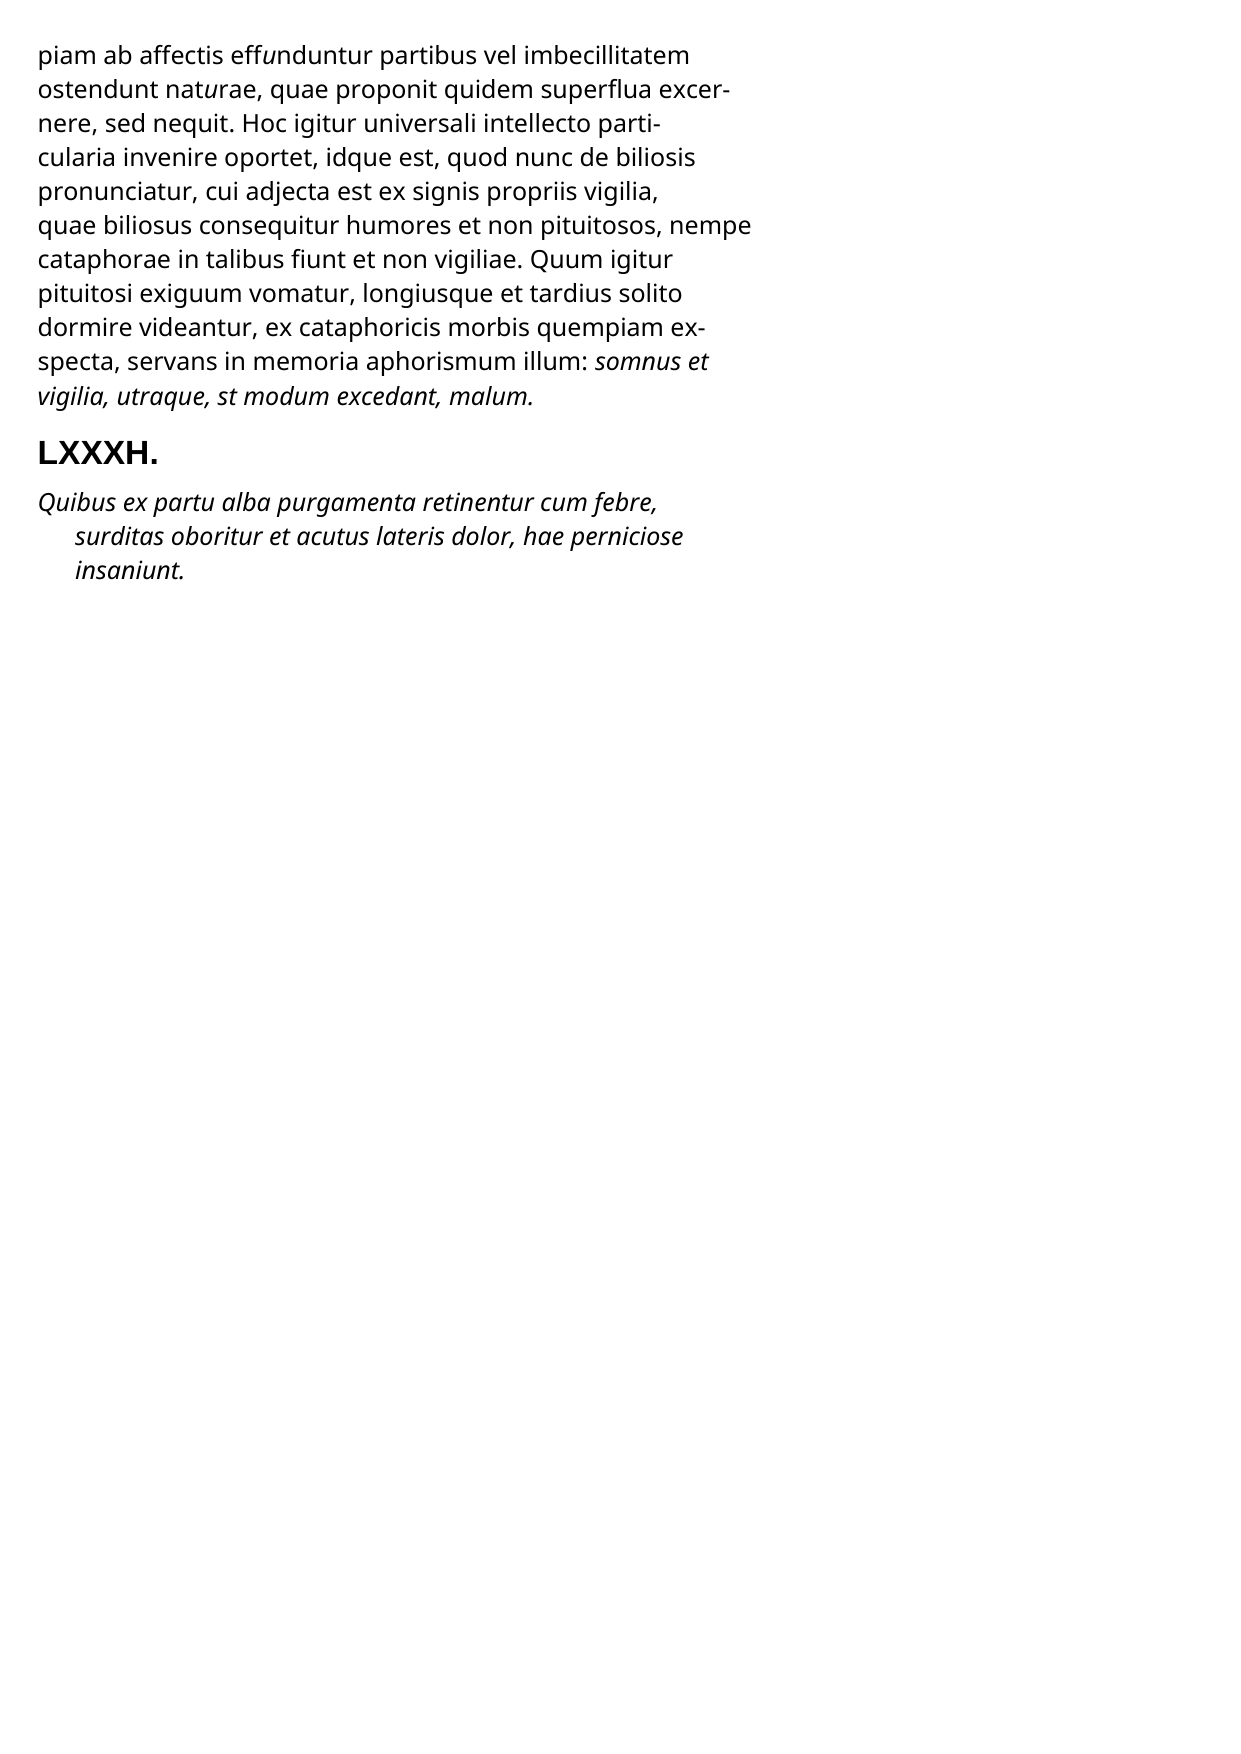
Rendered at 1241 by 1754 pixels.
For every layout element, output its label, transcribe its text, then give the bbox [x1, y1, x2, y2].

text Quibus ex partu alba purgamenta retinentur cum febre, surditas oboritur et acutus lateris dolor, hae perniciose insaniunt. [37, 484, 1203, 586]
text piam ab affectis effunduntur partibus vel imbecillitatem ostendunt naturae, quae proponit quidem superflua excer- nere, sed nequit. Hoc igitur universali intellecto parti- cularia invenire oportet, idque est, quod nunc de biliosis pronunciatur, cui adjecta est ex signis propriis vigilia, quae biliosus consequitur humores et non pituitosos, nempe cataphorae in talibus fiunt et non vigiliae. Quum igitur pituitosi exiguum vomatur, longiusque et tardius solito dormire videantur, ex cataphoricis morbis quempiam ex- specta, servans in memoria aphorismum illum: somnus et vigilia, utraque, st modum excedant, malum. [37, 37, 1203, 412]
subtitle LXXXH. [37, 433, 1203, 472]
